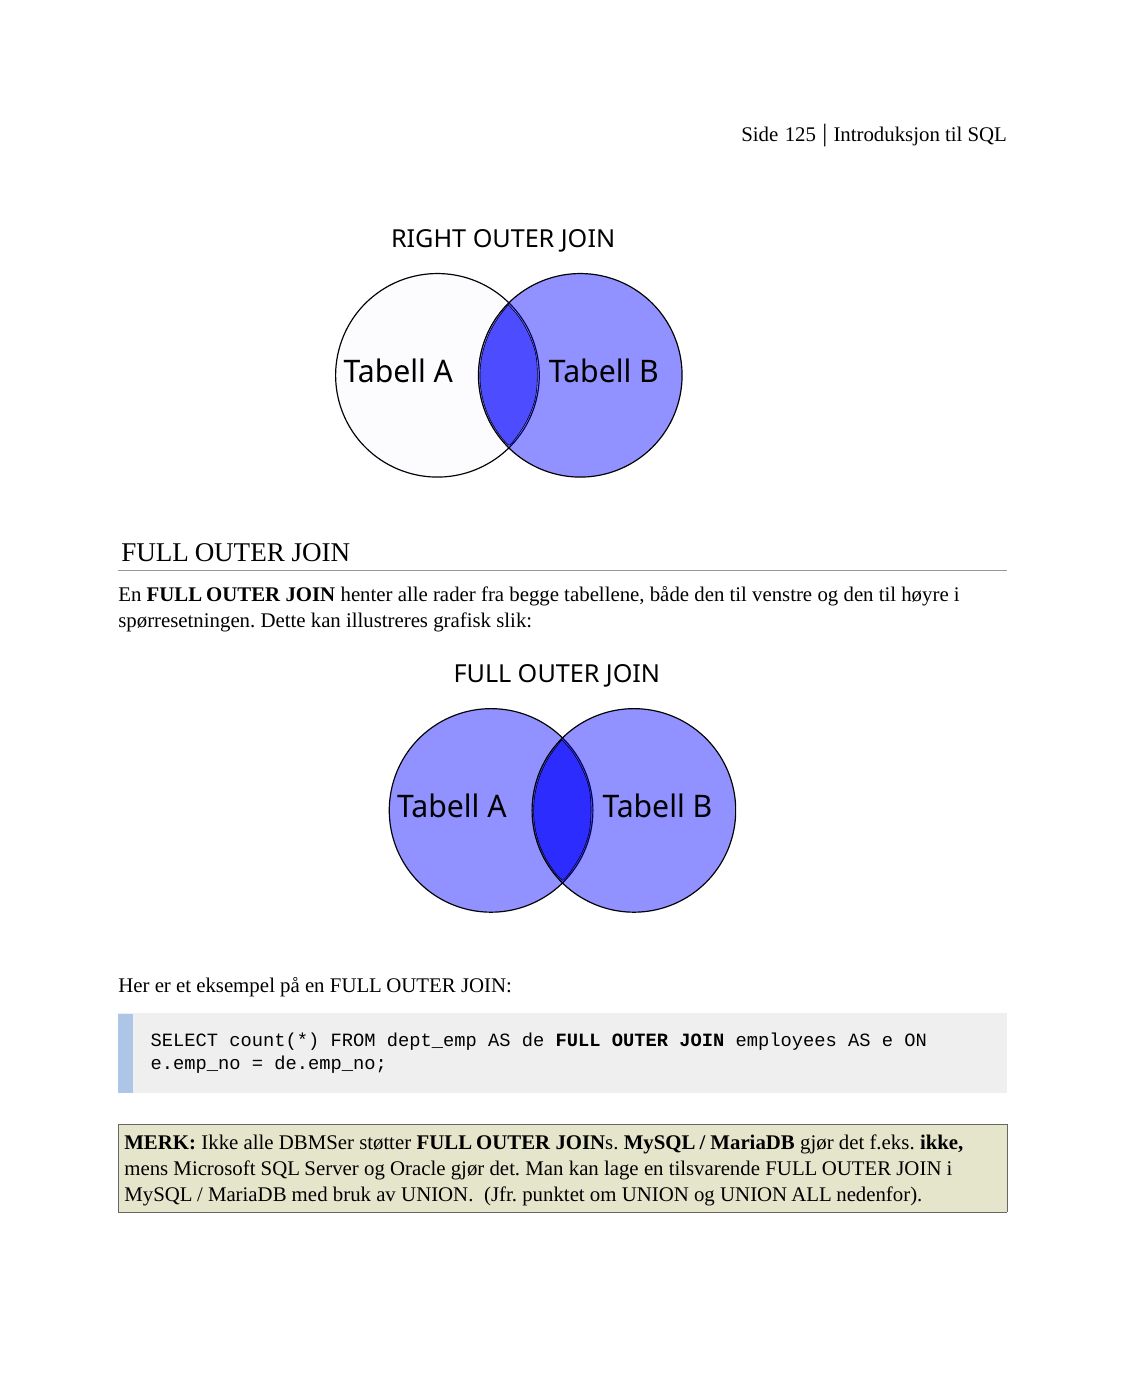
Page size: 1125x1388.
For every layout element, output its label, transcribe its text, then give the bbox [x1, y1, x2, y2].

subtitle FULL OUTER JOIN [118, 533, 1007, 570]
text SELECT count(*) FROM dept_emp AS de FULL OUTER JOIN employees AS e ON e.emp_no = de.emp_no; [118, 1013, 1007, 1093]
text MERK: Ikke alle DBMSer støtter FULL OUTER JOINs. MySQL / MariaDB gjør det f.eks. ikke, mens Microsoft SQL Server og Oracle gjør det. Man kan lage en tilsvarende FULL OUTER JOIN i MySQL / MariaDB med bruk av UNION. (Jfr. punktet om UNION og UNION ALL nedenfor). [119, 1125, 1007, 1212]
text En FULL OUTER JOIN henter alle rader fra begge tabellene, både den til venstre og den til høyre i spørresetningen. Dette kan illustreres grafisk slik: [118, 582, 1007, 632]
text Her er et eksempel på en FULL OUTER JOIN: [118, 973, 1007, 997]
